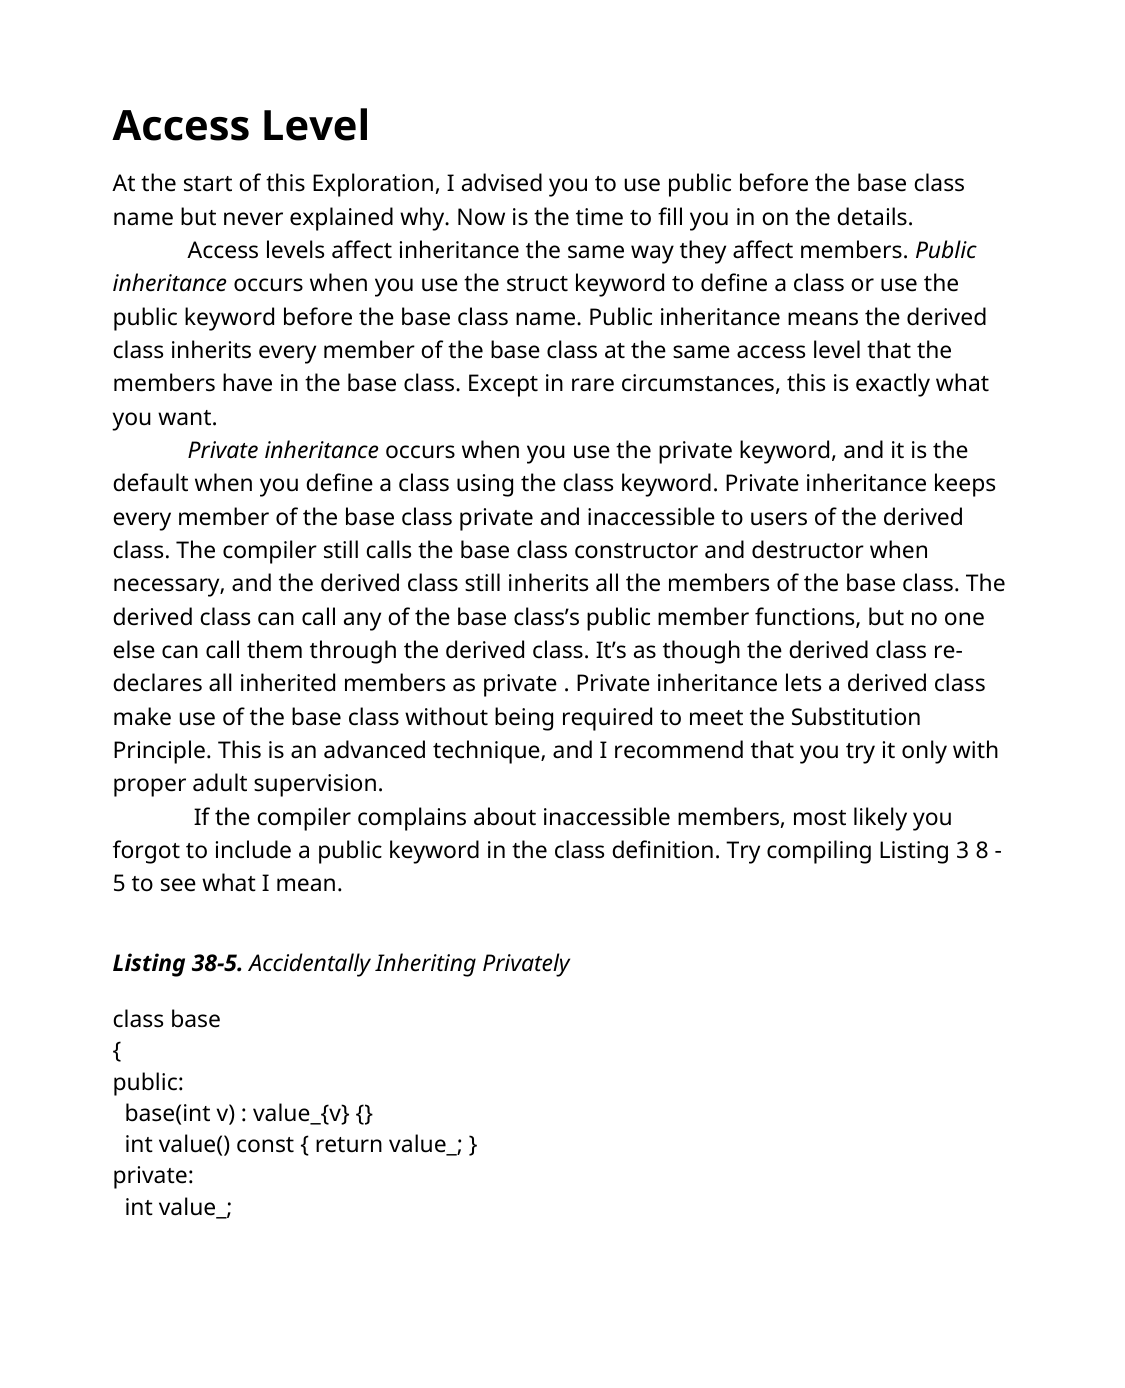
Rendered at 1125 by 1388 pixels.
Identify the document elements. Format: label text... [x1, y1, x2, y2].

text If the compiler complains about inaccessible members, most likely you forgot to include a public keyword in the class definition. Try compiling Listing 3 8 -5 to see what I mean. [112, 798, 1012, 898]
text Access levels affect inheritance the same way they affect members. Public inheritance occurs when you use the struct keyword to define a class or use the public keyword before the base class name. Public inheritance means the derived class inherits every member of the base class at the same access level that the members have in the base class. Except in rare circumstances, this is exactly what you want. [112, 232, 1012, 432]
text At the start of this Exploration, I advised you to use public before the base class name but never explained why. Now is the time to fill you in on the details. [112, 165, 1012, 232]
text Private inheritance occurs when you use the private keyword, and it is the default when you define a class using the class keyword. Private inheritance keeps every member of the base class private and inaccessible to users of the derived class. The compiler still calls the base class constructor and destructor when necessary, and the derived class still inherits all the members of the base class. The derived class can call any of the base class’s public member functions, but no one else can call them through the derived class. It’s as though the derived class re-declares all inherited members as private . Private inheritance lets a derived class make use of the base class without being required to meet the Substitution Principle. This is an advanced technique, and I recommend that you try it only with proper adult supervision. [112, 432, 1012, 798]
text int value() const { return value_; } [112, 1128, 1012, 1159]
text public: [112, 1066, 1012, 1097]
subtitle Access Level [112, 96, 1012, 153]
text { [112, 1034, 1012, 1066]
text Listing 38-5. Accidentally Inheriting Privately [112, 946, 1012, 978]
text private: [112, 1159, 1012, 1191]
text int value_; [112, 1191, 1012, 1222]
text base(int v) : value_{v} {} [112, 1097, 1012, 1128]
text class base [112, 1003, 1012, 1034]
